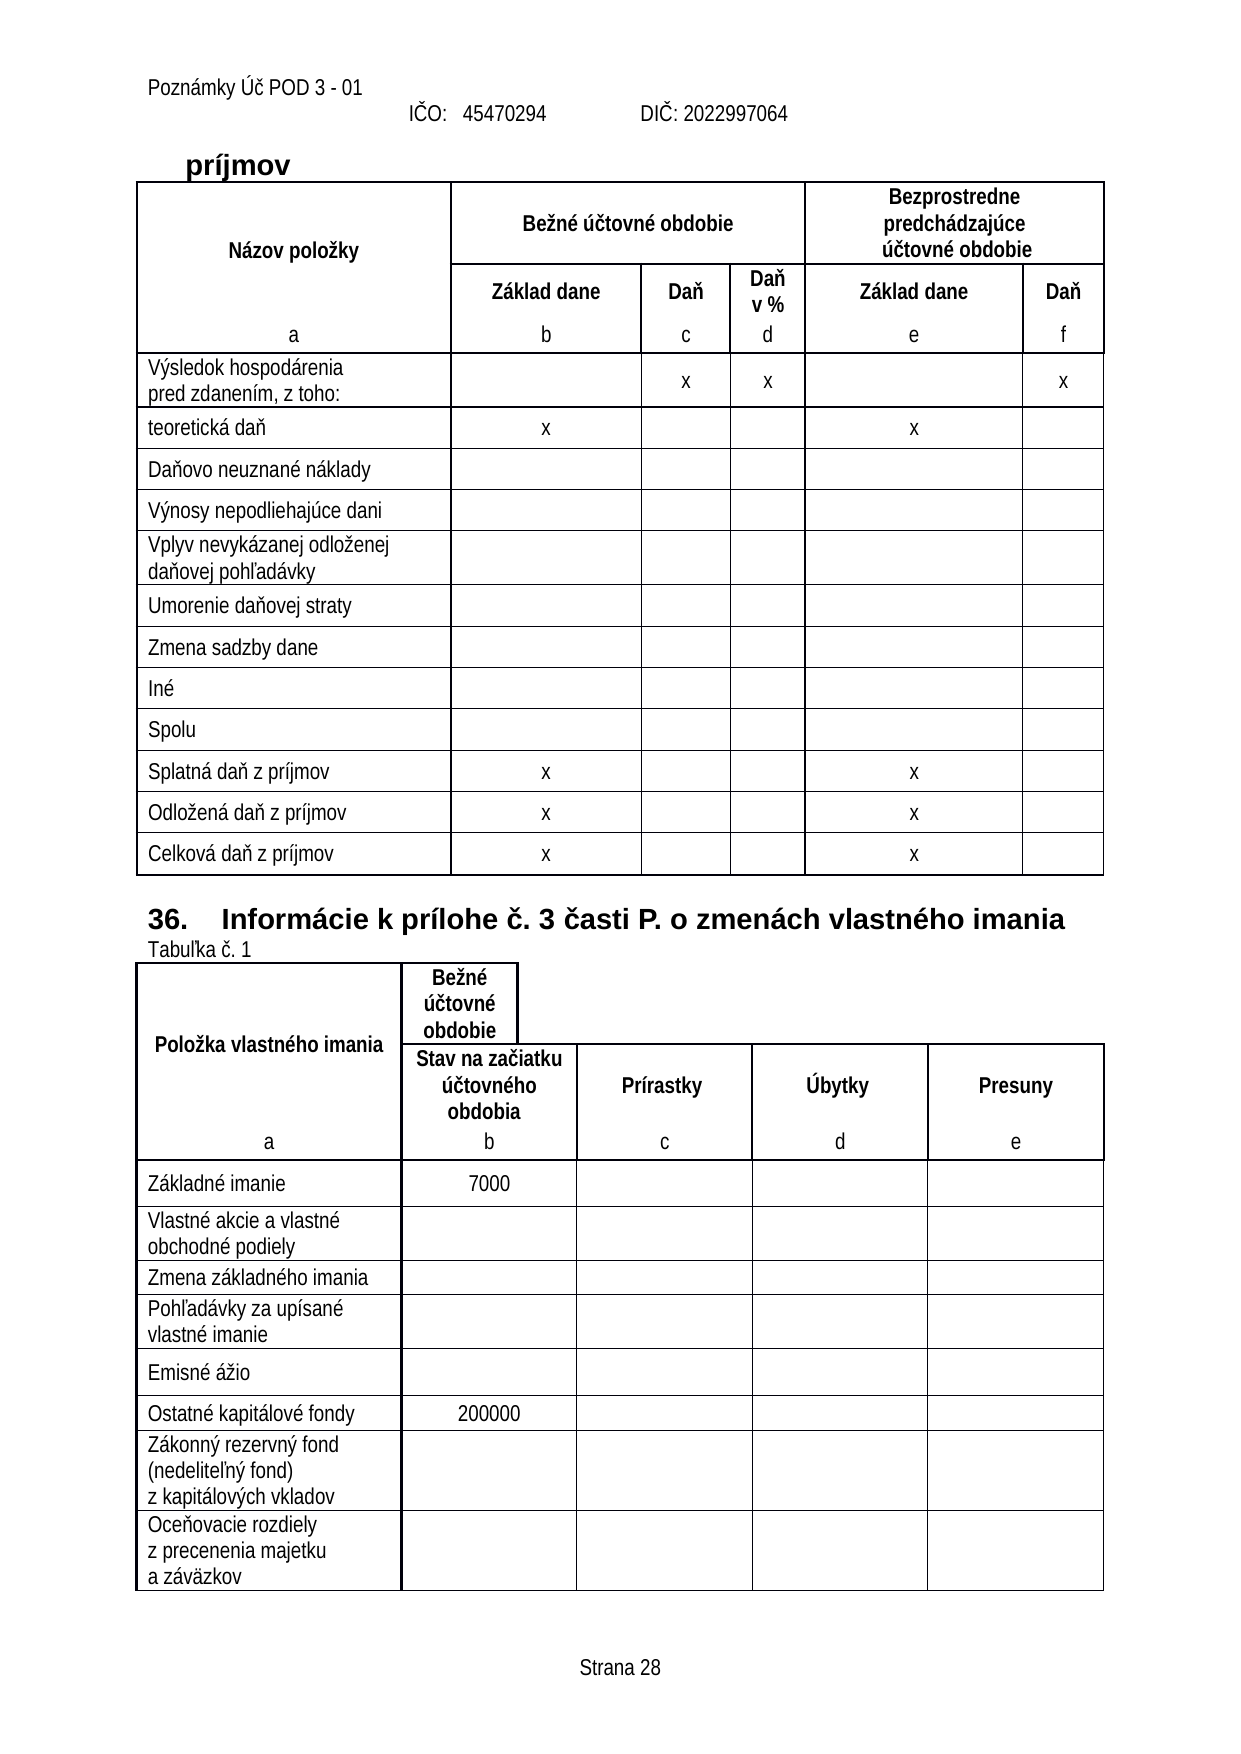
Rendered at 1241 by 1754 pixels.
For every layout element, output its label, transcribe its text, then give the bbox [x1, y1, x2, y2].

table_cell [928, 1261, 1103, 1294]
table_cell [731, 668, 804, 708]
table_cell Základ dane [452, 265, 640, 317]
table_cell [806, 627, 1022, 667]
table_cell Celková daň z príjmov [138, 833, 450, 874]
table_header Bežné účtovné obdobie [403, 964, 516, 1043]
table_cell x [642, 354, 730, 406]
table_cell [806, 531, 1022, 584]
table_cell Spolu [138, 709, 450, 749]
table_cell x [806, 408, 1022, 448]
table_cell [642, 668, 730, 708]
table_cell Výsledok hospodárenia pred zdanením, z toho: [138, 354, 450, 406]
table_cell c [642, 317, 729, 352]
table_cell [403, 1207, 576, 1260]
table_cell [642, 751, 730, 791]
table_cell [806, 490, 1022, 530]
table_cell e [806, 317, 1022, 352]
table_cell Odložená daň z príjmov [138, 792, 450, 832]
table_header Bezprostredne predchádzajúce účtovné obdobie [806, 183, 1103, 262]
table_cell [1023, 833, 1103, 874]
table_cell a [138, 1124, 400, 1159]
table_cell [731, 627, 804, 667]
table_cell Výnosy nepodliehajúce dani [138, 490, 450, 530]
table_cell Daň v % [731, 265, 804, 317]
table_cell Oceňovacie rozdiely z precenenia majetku a záväzkov [138, 1511, 400, 1590]
table_cell 200000 [403, 1396, 576, 1429]
table_cell [642, 833, 730, 874]
table_cell x [1023, 354, 1103, 406]
table_cell [731, 751, 804, 791]
table_cell [1023, 585, 1103, 626]
table_cell [642, 531, 730, 584]
table_cell Úbytky [753, 1045, 927, 1124]
table_cell x [452, 833, 641, 874]
table_cell e [929, 1124, 1103, 1159]
table_cell [806, 668, 1022, 708]
table_cell c [578, 1124, 751, 1159]
table_cell [577, 1431, 752, 1509]
table_cell Daň [642, 265, 729, 317]
table_cell [577, 1261, 752, 1294]
title príjmov [148, 148, 1092, 181]
table_cell [403, 1511, 576, 1590]
table_cell a [138, 317, 450, 352]
table_cell [753, 1295, 927, 1348]
table_cell x [731, 354, 804, 406]
table_cell [731, 833, 804, 874]
table_cell x [806, 833, 1022, 874]
table_cell [1023, 709, 1103, 749]
table_cell [642, 490, 730, 530]
table_cell [642, 792, 730, 832]
table_cell [577, 1349, 752, 1395]
table_cell [452, 709, 641, 749]
table_cell [806, 449, 1022, 489]
table_cell [452, 354, 641, 406]
table_cell [1023, 449, 1103, 489]
table_header Názov položky [138, 183, 450, 317]
table_cell [452, 668, 641, 708]
table_cell Daň [1024, 265, 1103, 317]
table_cell [403, 1431, 576, 1509]
table_cell [1023, 627, 1103, 667]
table_cell d [731, 317, 804, 352]
table_cell b [452, 317, 640, 352]
table_cell Ostatné kapitálové fondy [138, 1396, 400, 1429]
table_cell [928, 1511, 1103, 1590]
table_cell [577, 1295, 752, 1348]
table_cell [928, 1431, 1103, 1509]
table_cell x [452, 408, 641, 448]
table_cell [452, 490, 641, 530]
table_cell [806, 709, 1022, 749]
table_cell [731, 792, 804, 832]
table_cell [1023, 531, 1103, 584]
table_cell x [452, 751, 641, 791]
table_cell 7000 [403, 1161, 576, 1206]
table_cell [642, 709, 730, 749]
table_cell [1023, 792, 1103, 832]
title Informácie k prílohe č. 3 časti P. o zmenách vlastného imania [148, 902, 1092, 936]
table_cell Zmena základného imania [138, 1261, 400, 1294]
table_cell Zmena sadzby dane [138, 627, 450, 667]
table_cell Vlastné akcie a vlastné obchodné podiely [138, 1207, 400, 1260]
table_cell teoretická daň [138, 408, 450, 448]
table_cell Zákonný rezervný fond (nedeliteľný fond) z kapitálových vkladov [138, 1431, 400, 1509]
table_cell [1023, 751, 1103, 791]
table_cell f [1024, 317, 1103, 352]
table_cell Daňovo neuznané náklady [138, 449, 450, 489]
table_cell [731, 531, 804, 584]
table_cell [1023, 668, 1103, 708]
table_cell x [806, 751, 1022, 791]
table_header Položka vlastného imania [138, 964, 400, 1124]
table_cell [928, 1161, 1103, 1206]
table_cell [577, 1511, 752, 1590]
table_cell Presuny [929, 1045, 1103, 1124]
table_cell Prírastky [578, 1045, 751, 1124]
table_header Bežné účtovné obdobie [452, 183, 804, 262]
table_cell Stav na začiatku účtovného obdobia [403, 1045, 576, 1124]
table_cell [731, 709, 804, 749]
table_cell [731, 449, 804, 489]
table_cell [806, 354, 1022, 406]
table_cell [577, 1396, 752, 1429]
text Tabuľka č. 1 [148, 936, 1092, 962]
table_cell Pohľadávky za upísané vlastné imanie [138, 1295, 400, 1348]
table_cell Iné [138, 668, 450, 708]
table_cell b [403, 1124, 576, 1159]
table_cell [928, 1396, 1103, 1429]
table_cell [452, 531, 641, 584]
table_cell [1023, 408, 1103, 448]
table_cell [642, 627, 730, 667]
table_cell [642, 585, 730, 626]
table_cell [753, 1261, 927, 1294]
table_cell [928, 1207, 1103, 1260]
table_cell [806, 585, 1022, 626]
table_cell Základné imanie [138, 1161, 400, 1206]
table_cell [577, 1161, 752, 1206]
table_cell [642, 408, 730, 448]
table_cell [577, 1207, 752, 1260]
table_cell [452, 627, 641, 667]
table_cell [452, 585, 641, 626]
table_cell [753, 1349, 927, 1395]
table_cell [928, 1295, 1103, 1348]
table_cell Základ dane [806, 265, 1022, 317]
table_cell [731, 585, 804, 626]
table_cell x [806, 792, 1022, 832]
table_cell [928, 1349, 1103, 1395]
table_cell [753, 1511, 927, 1590]
table_cell Umorenie daňovej straty [138, 585, 450, 626]
table_header [519, 962, 1104, 1043]
table_cell [753, 1161, 927, 1206]
table_cell Vplyv nevykázanej odloženej daňovej pohľadávky [138, 531, 450, 584]
table_cell [403, 1295, 576, 1348]
table_cell [452, 449, 641, 489]
table_cell [753, 1396, 927, 1429]
table_cell d [753, 1124, 927, 1159]
table_cell [731, 490, 804, 530]
table_cell Splatná daň z príjmov [138, 751, 450, 791]
table_cell [403, 1261, 576, 1294]
table_cell [403, 1349, 576, 1395]
table_cell Emisné ážio [138, 1349, 400, 1395]
table_cell x [452, 792, 641, 832]
table_cell [1023, 490, 1103, 530]
table_cell [753, 1207, 927, 1260]
table_cell [753, 1431, 927, 1509]
table_cell [642, 449, 730, 489]
table_cell [731, 408, 804, 448]
